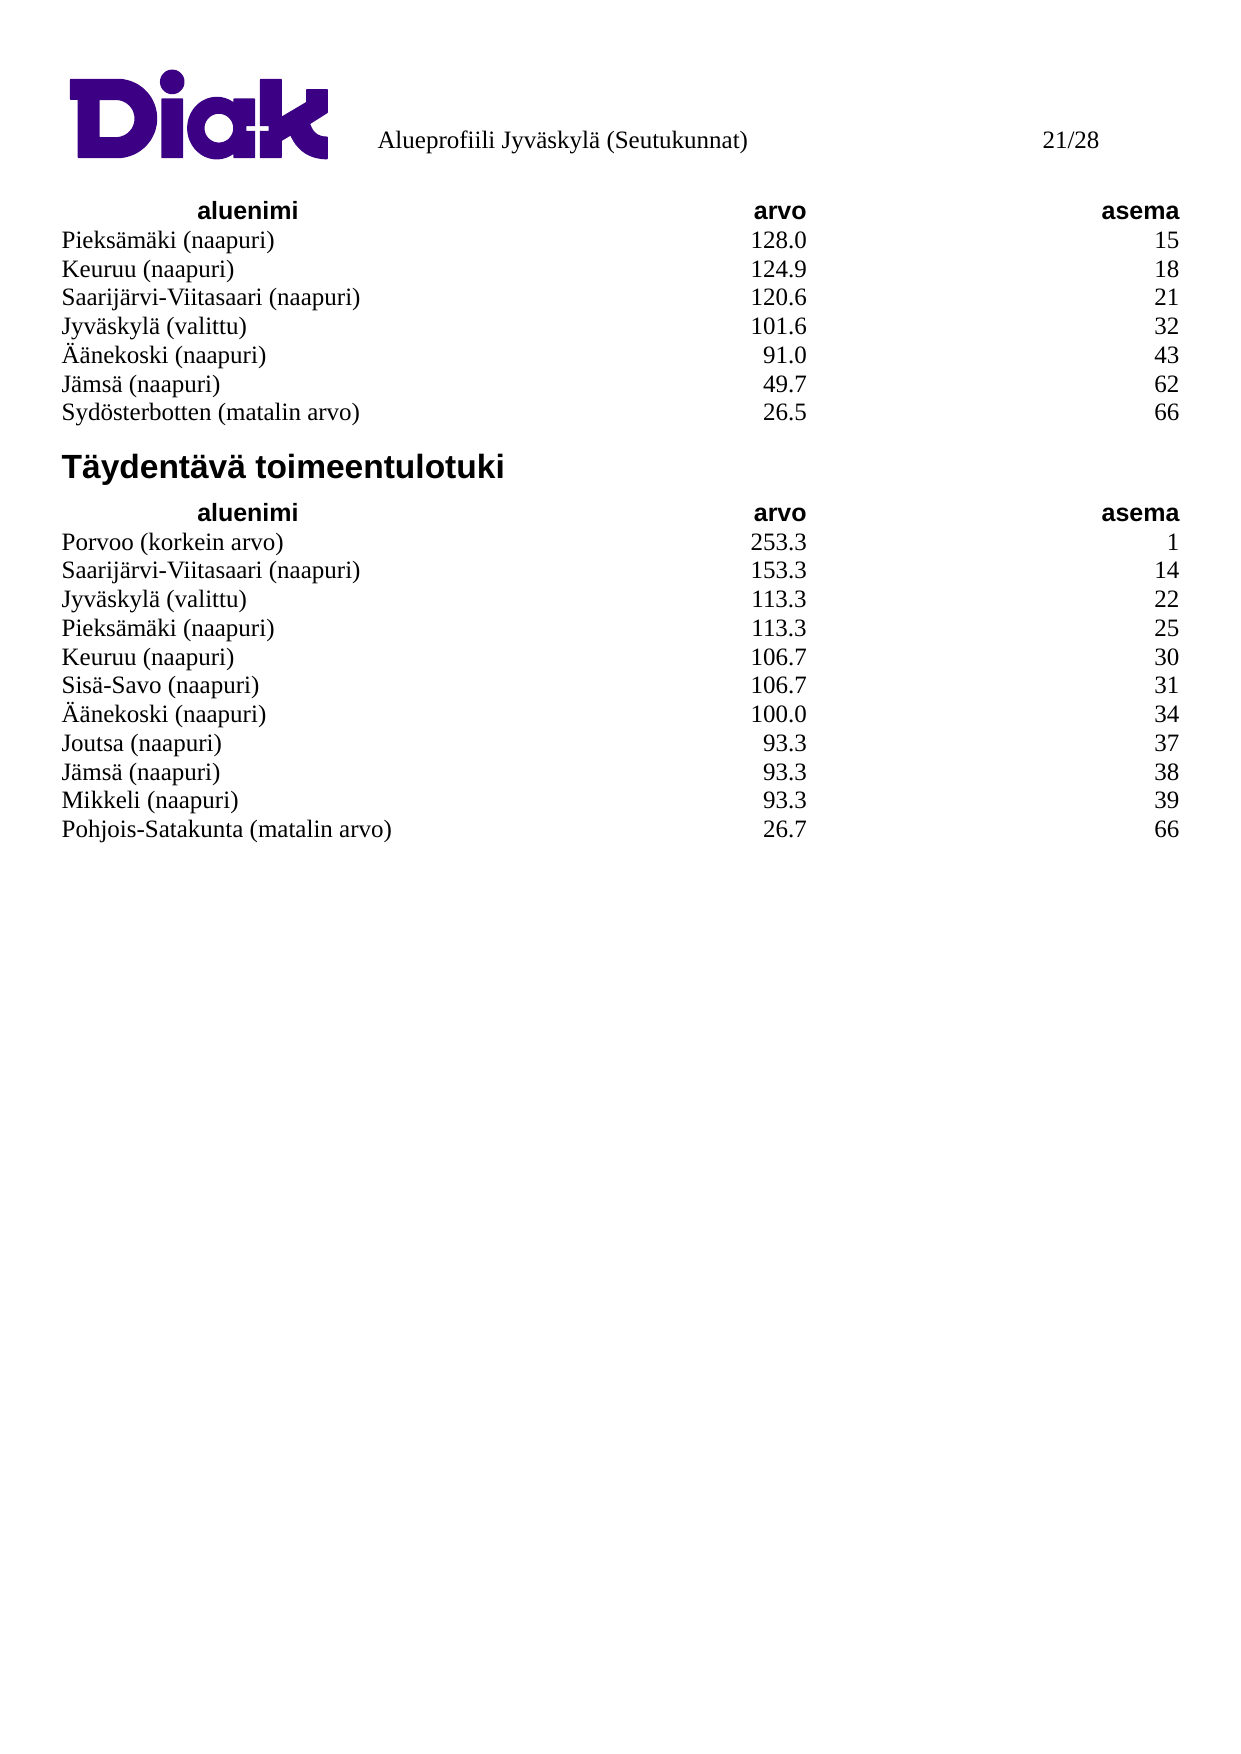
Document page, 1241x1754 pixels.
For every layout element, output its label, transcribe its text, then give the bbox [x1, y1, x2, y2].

table_cell 25 [806, 613, 1179, 642]
table_cell Sisä-Savo (naapuri) [61, 671, 434, 699]
table_cell 153.3 [434, 556, 806, 584]
table_header asema [806, 196, 1179, 225]
table_cell 93.3 [434, 728, 806, 757]
table_cell Keuruu (naapuri) [61, 642, 434, 671]
table_header asema [806, 498, 1179, 527]
table_cell 1 [806, 527, 1179, 556]
table_cell Sydösterbotten (matalin arvo) [61, 398, 434, 426]
table_header aluenimi [61, 196, 434, 225]
subtitle Täydentävä toimeentulotuki [61, 447, 1179, 486]
table_cell 30 [806, 642, 1179, 671]
table_cell 14 [806, 556, 1179, 584]
table_cell 113.3 [434, 584, 806, 613]
table_cell 43 [806, 340, 1179, 369]
table_cell Jämsä (naapuri) [61, 757, 434, 786]
table_cell 15 [806, 225, 1179, 254]
table_cell 34 [806, 699, 1179, 728]
table_cell 66 [806, 814, 1179, 843]
table_cell 100.0 [434, 699, 806, 728]
table_cell 106.7 [434, 642, 806, 671]
table_header arvo [434, 498, 806, 527]
table_cell 37 [806, 728, 1179, 757]
table_cell Pieksämäki (naapuri) [61, 225, 434, 254]
table_cell 93.3 [434, 757, 806, 786]
table_header aluenimi [61, 498, 434, 527]
table_header arvo [434, 196, 806, 225]
table_cell 66 [806, 398, 1179, 426]
table_cell Mikkeli (naapuri) [61, 786, 434, 814]
table_cell Jyväskylä (valittu) [61, 584, 434, 613]
table_cell 26.7 [434, 814, 806, 843]
table_cell 49.7 [434, 369, 806, 397]
table_cell Pohjois-Satakunta (matalin arvo) [61, 814, 434, 843]
table_cell Jyväskylä (valittu) [61, 311, 434, 340]
table_cell 21 [806, 283, 1179, 311]
table_cell 113.3 [434, 613, 806, 642]
table_cell Jämsä (naapuri) [61, 369, 434, 397]
table_cell 101.6 [434, 311, 806, 340]
table_cell 253.3 [434, 527, 806, 556]
table_cell 26.5 [434, 398, 806, 426]
table_cell 18 [806, 254, 1179, 282]
table_cell 93.3 [434, 786, 806, 814]
table_cell Saarijärvi-Viitasaari (naapuri) [61, 283, 434, 311]
table_cell 39 [806, 786, 1179, 814]
table_cell 106.7 [434, 671, 806, 699]
table_cell Joutsa (naapuri) [61, 728, 434, 757]
table_cell Keuruu (naapuri) [61, 254, 434, 282]
table_cell Porvoo (korkein arvo) [61, 527, 434, 556]
table_cell Pieksämäki (naapuri) [61, 613, 434, 642]
table_cell 32 [806, 311, 1179, 340]
table_cell 38 [806, 757, 1179, 786]
table_cell Äänekoski (naapuri) [61, 340, 434, 369]
table_cell Saarijärvi-Viitasaari (naapuri) [61, 556, 434, 584]
table_cell 128.0 [434, 225, 806, 254]
table_cell 62 [806, 369, 1179, 397]
table_cell 91.0 [434, 340, 806, 369]
table_cell Äänekoski (naapuri) [61, 699, 434, 728]
table_cell 120.6 [434, 283, 806, 311]
table_cell 31 [806, 671, 1179, 699]
table_cell 22 [806, 584, 1179, 613]
table_cell 124.9 [434, 254, 806, 282]
